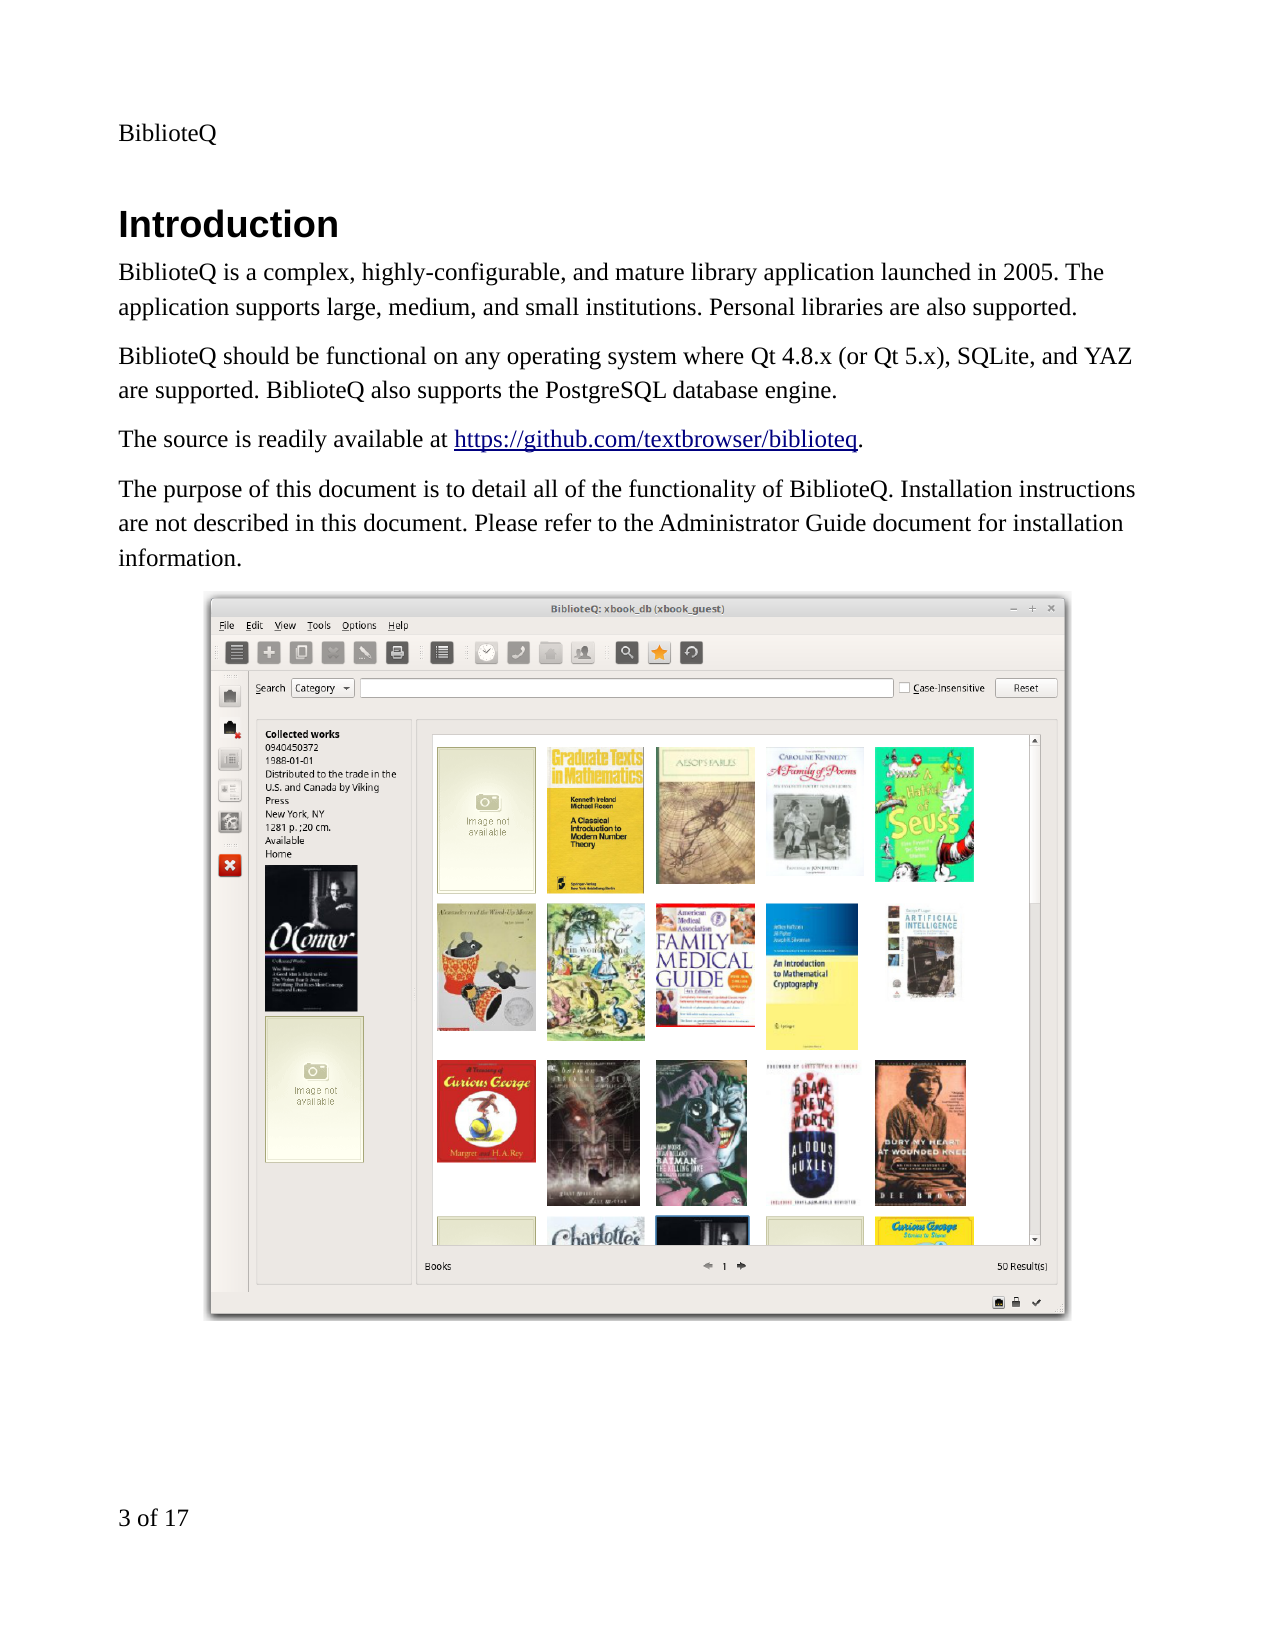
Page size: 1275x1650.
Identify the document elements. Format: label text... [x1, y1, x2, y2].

subtitle Introduction [118, 201, 1157, 245]
text BiblioteQ is a complex, highly-configurable, and mature library application launched in 2005. The application supports large, medium, and small institutions. Personal libraries are also supported. [118, 257, 1157, 321]
text The purpose of this document is to detail all of the functionality of BiblioteQ. Installation instructions are not described in this document. Please refer to the Administrator Guide document for installation information. [118, 474, 1157, 571]
text BiblioteQ should be functional on any operating system where Qt 4.8.x (or Qt 5.x), SQLite, and YAZ are supported. BiblioteQ also supports the PostgreSQL database engine. [118, 341, 1157, 404]
picture [203, 591, 1072, 1321]
text The source is readily available at https://github.com/textbrowser/biblioteq. [118, 424, 1157, 453]
